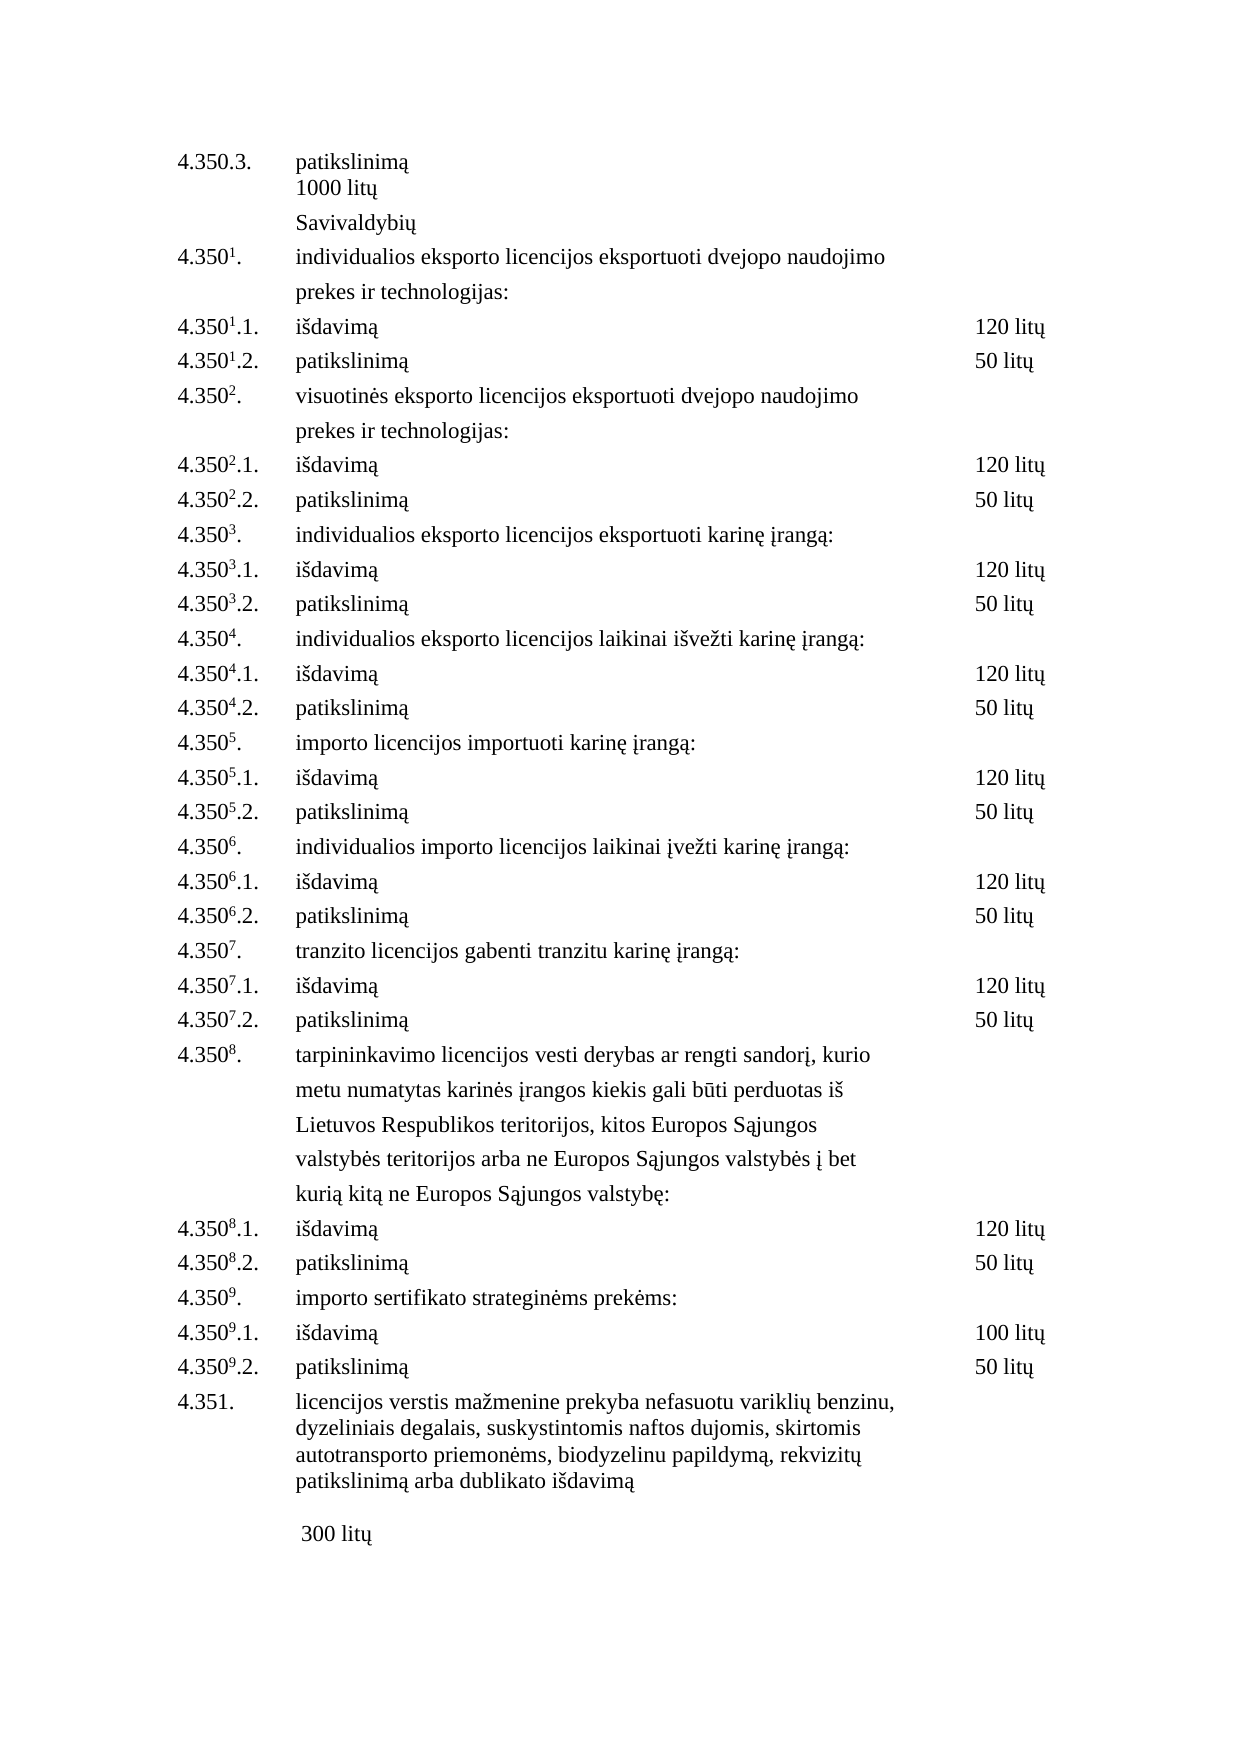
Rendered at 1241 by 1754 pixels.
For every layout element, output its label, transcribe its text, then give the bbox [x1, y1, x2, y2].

text 4.3505.2. patikslinimą 50 litų [177, 798, 1122, 825]
text 4.3503. individualios eksporto licencijos eksportuoti karinę įrangą: [177, 521, 1122, 547]
text 4.3501.2. patikslinimą 50 litų [177, 347, 1122, 374]
text 4.3509.1. išdavimą 100 litų [177, 1319, 1122, 1345]
text 4.351. licencijos verstis mažmenine prekyba nefasuotu variklių benzinu, dyzeliniais degalais, suskystintomis naftos dujomis, skirtomis autotransporto priemonėms, biodyzelinu papildymą, rekvizitų patikslinimą arba dublikato išdavimą 300 litų [177, 1388, 930, 1546]
text prekes ir technologijas: [177, 417, 1122, 443]
text 4.3506.1. išdavimą 120 litų [177, 868, 1122, 894]
text 4.3501. individualios eksporto licencijos eksportuoti dvejopo naudojimo [177, 243, 1122, 270]
text 4.3508. tarpininkavimo licencijos vesti derybas ar rengti sandorį, kurio [177, 1041, 1122, 1068]
text 4.3501.1. išdavimą 120 litų [177, 313, 1122, 339]
text 4.3505.1. išdavimą 120 litų [177, 764, 1122, 790]
text 4.3507. tranzito licencijos gabenti tranzitu karinę įrangą: [177, 937, 1122, 963]
text 4.3507.1. išdavimą 120 litų [177, 972, 1122, 998]
text metu numatytas karinės įrangos kiekis gali būti perduotas iš [252, 1076, 1122, 1102]
text 4.3502. visuotinės eksporto licencijos eksportuoti dvejopo naudojimo [177, 382, 1122, 408]
text 4.3506.2. patikslinimą 50 litų [177, 902, 1122, 929]
text 4.3508.2. patikslinimą 50 litų [177, 1249, 1122, 1276]
text 4.3504.2. patikslinimą 50 litų [177, 694, 1122, 721]
text prekes ir technologijas: [177, 278, 1122, 304]
text 4.3503.1. išdavimą 120 litų [177, 556, 1122, 582]
text 4.3507.2. patikslinimą 50 litų [177, 1007, 1122, 1033]
text 4.3508.1. išdavimą 120 litų [177, 1215, 1122, 1241]
text 4.3509.2. patikslinimą 50 litų [177, 1353, 1122, 1380]
text 4.3502.1. išdavimą 120 litų [177, 452, 1122, 478]
text Savivaldybių [177, 209, 945, 235]
text 4.350.3. patikslinimą 1000 litų [177, 148, 945, 200]
text 4.3504. individualios eksporto licencijos laikinai išvežti karinę įrangą: [177, 625, 1122, 651]
text 4.3502.2. patikslinimą 50 litų [177, 486, 1122, 513]
text Lietuvos Respublikos teritorijos, kitos Europos Sąjungos [252, 1111, 1122, 1137]
text valstybės teritorijos arba ne Europos Sąjungos valstybės į bet [252, 1145, 1122, 1172]
text 4.3504.1. išdavimą 120 litų [177, 660, 1122, 686]
text kurią kitą ne Europos Sąjungos valstybę: [252, 1180, 1122, 1206]
text 4.3509. importo sertifikato strateginėms prekėms: [177, 1284, 1122, 1310]
text 4.3506. individualios importo licencijos laikinai įvežti karinę įrangą: [177, 833, 1122, 859]
text 4.3503.2. patikslinimą 50 litų [177, 590, 1122, 617]
text 4.3505. importo licencijos importuoti karinę įrangą: [177, 729, 1122, 755]
